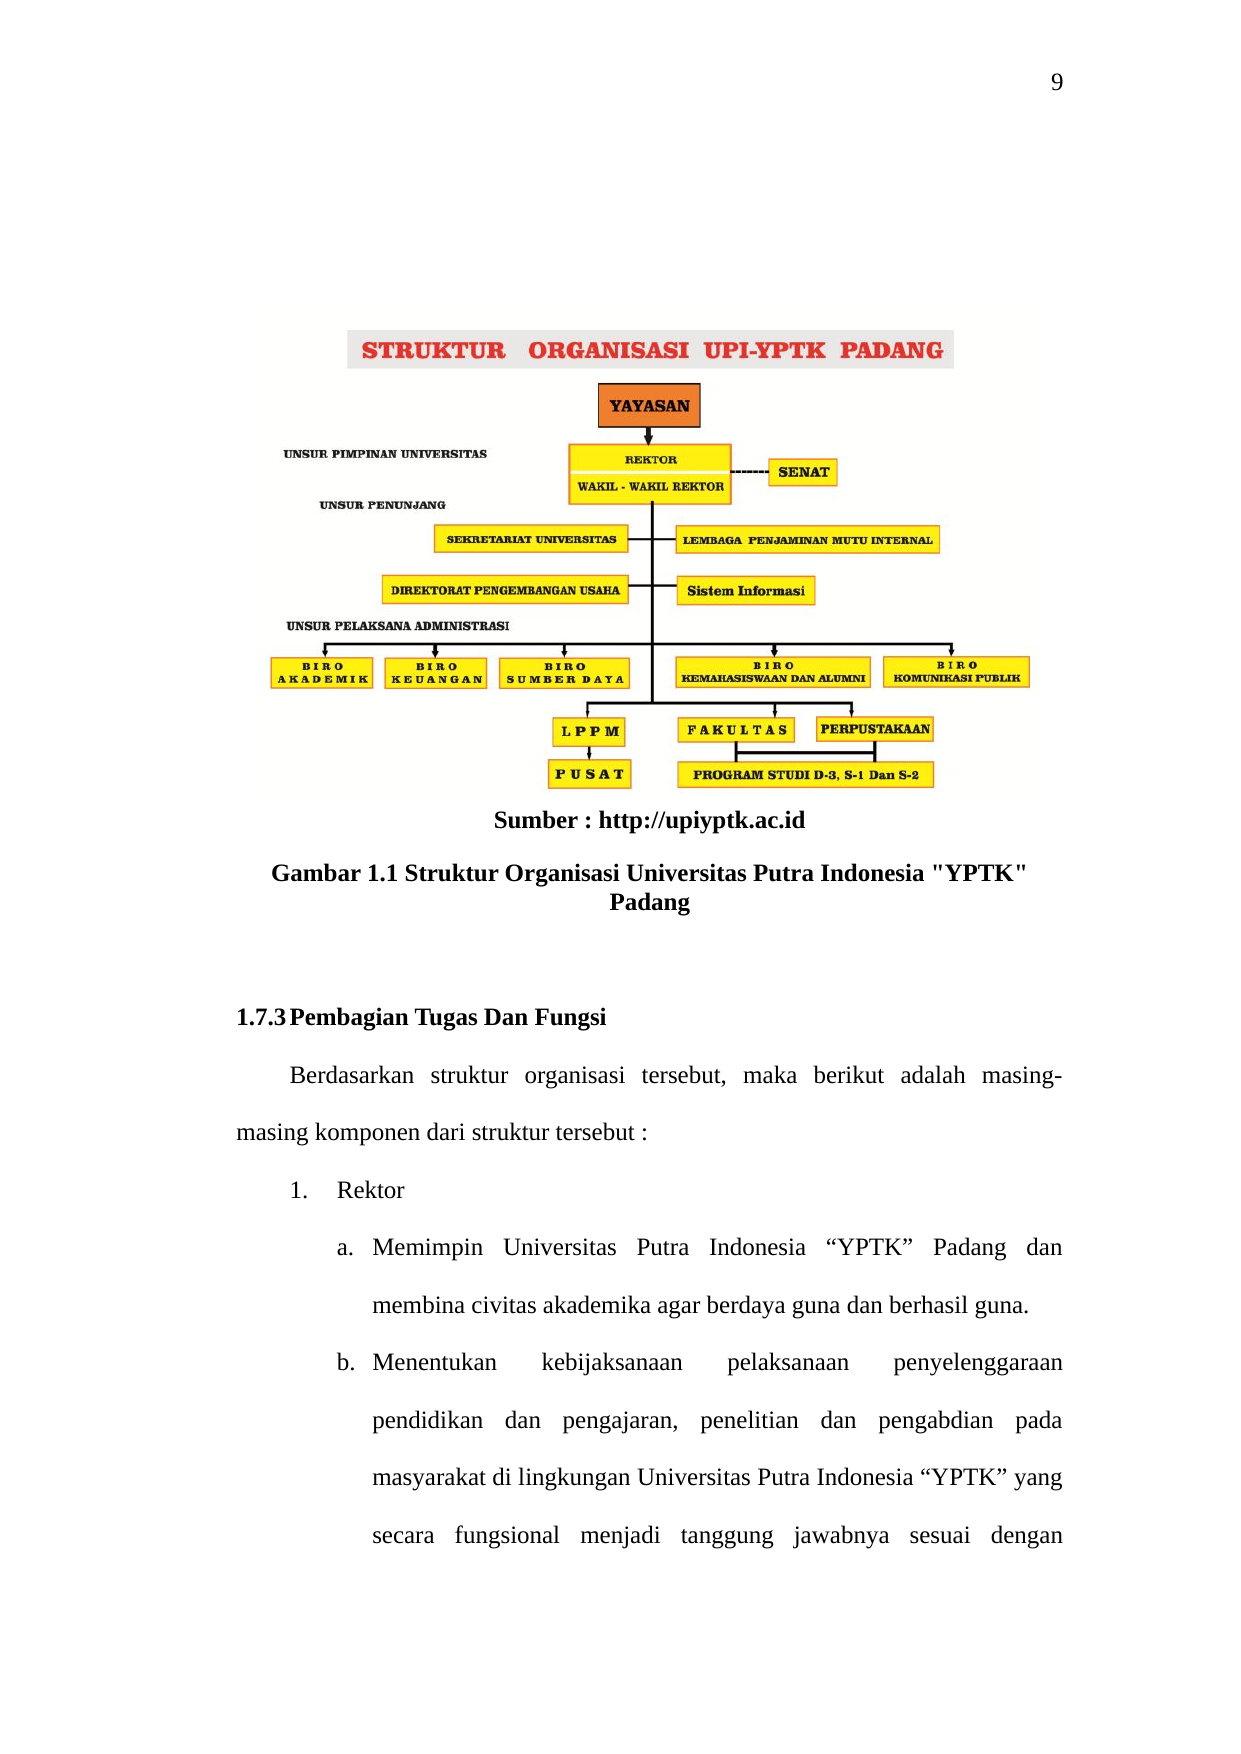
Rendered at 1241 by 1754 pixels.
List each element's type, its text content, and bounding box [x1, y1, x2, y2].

list Memimpin Universitas Putra Indonesia “YPTK” Padang dan membina civitas akademika agar berdaya guna dan berhasil guna. [337, 1232, 1063, 1318]
list Menentukan kebijaksanaan pelaksanaan penyelenggaraan pendidikan dan pengajaran, penelitian dan pengabdian pada masyarakat di lingkungan Universitas Putra Indonesia “YPTK” yang secara fungsional menjadi tanggung jawabnya sesuai dengan [337, 1347, 1063, 1548]
text Gambar 1.1 Struktur Organisasi Universitas Putra Indonesia "YPTK" Padang [257, 858, 1042, 916]
subtitle 1.7.3 Pembagian Tugas Dan Fungsi [236, 1002, 1063, 1031]
list Rektor [289, 1175, 1063, 1203]
picture [257, 307, 1042, 805]
text Sumber : http://upiyptk.ac.id [257, 805, 1042, 833]
text Berdasarkan struktur organisasi tersebut, maka berikut adalah masing-masing komponen dari struktur tersebut : [236, 1060, 1063, 1146]
